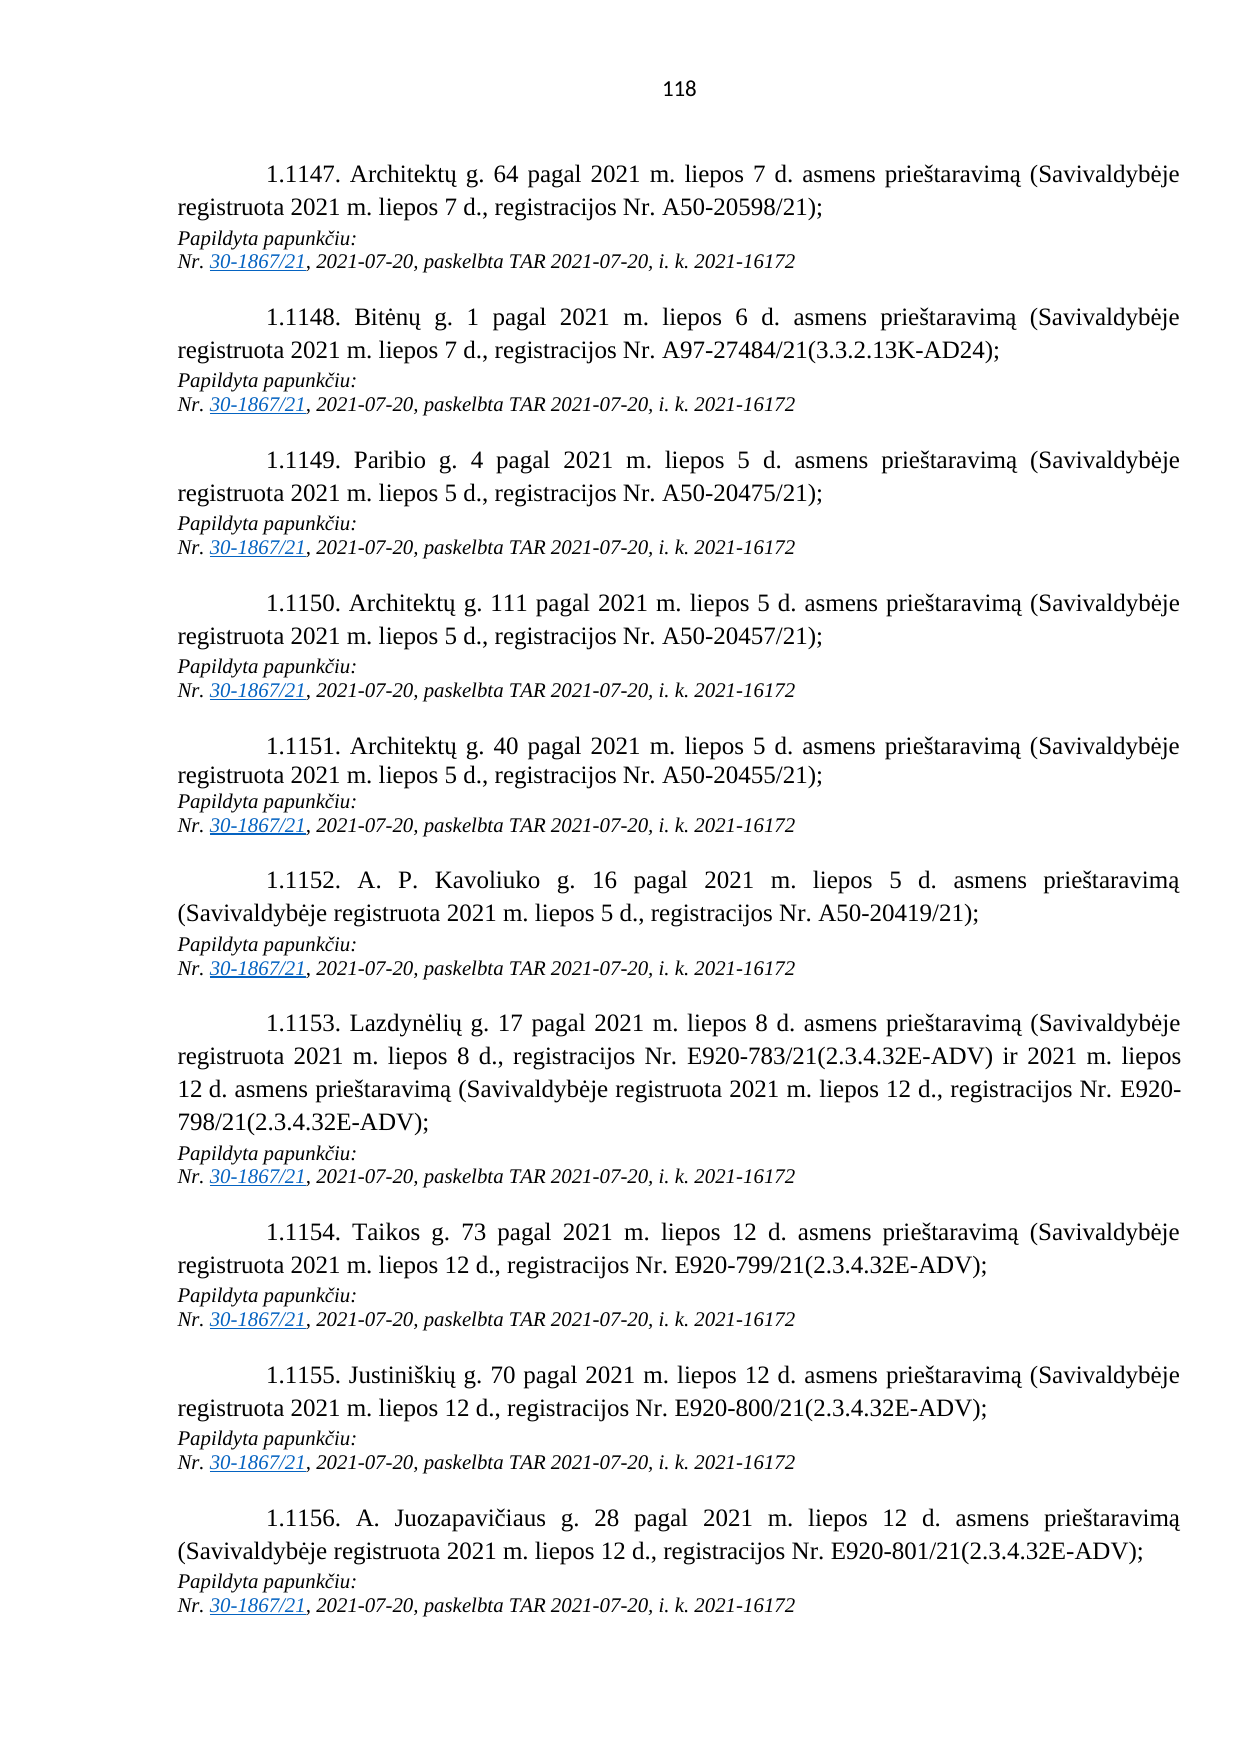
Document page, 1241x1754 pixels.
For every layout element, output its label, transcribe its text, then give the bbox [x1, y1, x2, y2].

text Papildyta papunkčiu: [177, 1283, 1181, 1307]
text Nr. 30-1867/21, 2021-07-20, paskelbta TAR 2021-07-20, i. k. 2021-16172 [177, 249, 1181, 273]
text Papildyta papunkčiu: [177, 1140, 1181, 1164]
text 1.1152. A. P. Kavoliuko g. 16 pagal 2021 m. liepos 5 d. asmens prieštaravimą (Savivaldybėje registruota 2021 m. liepos 5 d., registracijos Nr. A50-20419/21); [177, 865, 1181, 927]
text Papildyta papunkčiu: [177, 368, 1181, 392]
text Papildyta papunkčiu: [177, 788, 1181, 813]
text 1.1154. Taikos g. 73 pagal 2021 m. liepos 12 d. asmens prieštaravimą (Savivaldybėje registruota 2021 m. liepos 12 d., registracijos Nr. E920-799/21(2.3.4.32E-ADV); [177, 1217, 1181, 1279]
text Papildyta papunkčiu: [177, 225, 1181, 249]
text 1.1156. A. Juozapavičiaus g. 28 pagal 2021 m. liepos 12 d. asmens prieštaravimą (Savivaldybėje registruota 2021 m. liepos 12 d., registracijos Nr. E920-801/21(2.3.4.32E-ADV); [177, 1503, 1181, 1565]
text Nr. 30-1867/21, 2021-07-20, paskelbta TAR 2021-07-20, i. k. 2021-16172 [177, 678, 1181, 702]
text 1.1155. Justiniškių g. 70 pagal 2021 m. liepos 12 d. asmens prieštaravimą (Savivaldybėje registruota 2021 m. liepos 12 d., registracijos Nr. E920-800/21(2.3.4.32E-ADV); [177, 1360, 1181, 1422]
text Nr. 30-1867/21, 2021-07-20, paskelbta TAR 2021-07-20, i. k. 2021-16172 [177, 956, 1181, 979]
text Nr. 30-1867/21, 2021-07-20, paskelbta TAR 2021-07-20, i. k. 2021-16172 [177, 392, 1181, 416]
text Nr. 30-1867/21, 2021-07-20, paskelbta TAR 2021-07-20, i. k. 2021-16172 [177, 1593, 1181, 1617]
text 1.1148. Bitėnų g. 1 pagal 2021 m. liepos 6 d. asmens prieštaravimą (Savivaldybėje registruota 2021 m. liepos 7 d., registracijos Nr. A97-27484/21(3.3.2.13K-AD24); [177, 302, 1181, 364]
text 1.1153. Lazdynėlių g. 17 pagal 2021 m. liepos 8 d. asmens prieštaravimą (Savivaldybėje registruota 2021 m. liepos 8 d., registracijos Nr. E920-783/21(2.3.4.32E-ADV) ir 2021 m. liepos 12 d. asmens prieštaravimą (Savivaldybėje registruota 2021 m. liepos 12 d., registracijos Nr. E920-798/21(2.3.4.32E-ADV); [177, 1008, 1181, 1136]
text Nr. 30-1867/21, 2021-07-20, paskelbta TAR 2021-07-20, i. k. 2021-16172 [177, 535, 1181, 559]
text 1.1149. Paribio g. 4 pagal 2021 m. liepos 5 d. asmens prieštaravimą (Savivaldybėje registruota 2021 m. liepos 5 d., registracijos Nr. A50-20475/21); [177, 445, 1181, 507]
text Nr. 30-1867/21, 2021-07-20, paskelbta TAR 2021-07-20, i. k. 2021-16172 [177, 813, 1181, 837]
text Papildyta papunkčiu: [177, 1569, 1181, 1593]
text Papildyta papunkčiu: [177, 1426, 1181, 1450]
text Papildyta papunkčiu: [177, 511, 1181, 535]
text Papildyta papunkčiu: [177, 654, 1181, 678]
text Nr. 30-1867/21, 2021-07-20, paskelbta TAR 2021-07-20, i. k. 2021-16172 [177, 1450, 1181, 1474]
text 1.1150. Architektų g. 111 pagal 2021 m. liepos 5 d. asmens prieštaravimą (Savivaldybėje registruota 2021 m. liepos 5 d., registracijos Nr. A50-20457/21); [177, 588, 1181, 650]
text Nr. 30-1867/21, 2021-07-20, paskelbta TAR 2021-07-20, i. k. 2021-16172 [177, 1164, 1181, 1188]
text 1.1147. Architektų g. 64 pagal 2021 m. liepos 7 d. asmens prieštaravimą (Savivaldybėje registruota 2021 m. liepos 7 d., registracijos Nr. A50-20598/21); [177, 159, 1181, 221]
text Nr. 30-1867/21, 2021-07-20, paskelbta TAR 2021-07-20, i. k. 2021-16172 [177, 1307, 1181, 1331]
text Papildyta papunkčiu: [177, 931, 1181, 956]
text 1.1151. Architektų g. 40 pagal 2021 m. liepos 5 d. asmens prieštaravimą (Savivaldybėje registruota 2021 m. liepos 5 d., registracijos Nr. A50-20455/21); [177, 731, 1181, 788]
